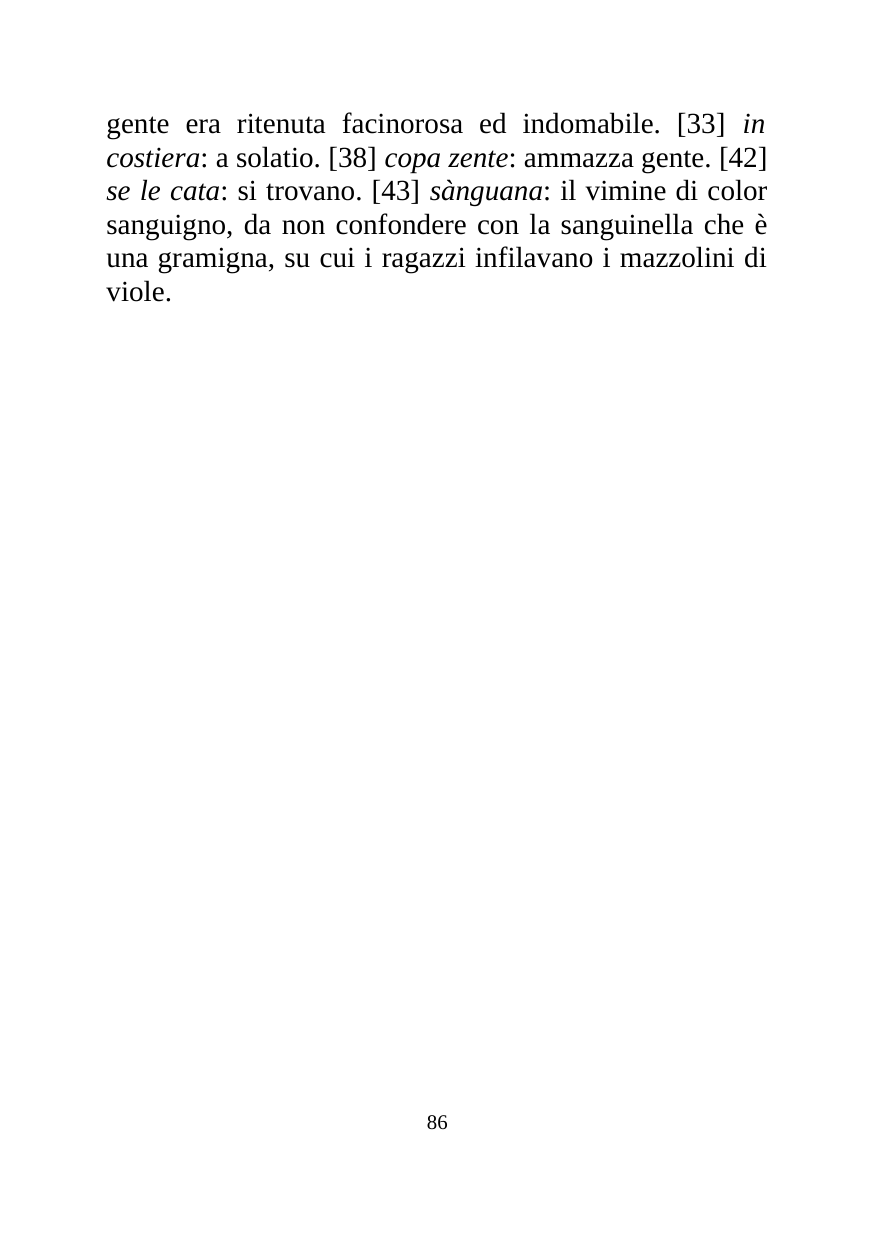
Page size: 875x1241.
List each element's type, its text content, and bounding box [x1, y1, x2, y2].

text gente era ritenuta facinorosa ed indomabile. [33] in costiera: a solatio. [38] copa zente: ammazza gente. [42] se le cata: si trovano. [43] sànguana: il vimine di color sanguigno, da non confondere con la sanguinella che è una gramigna, su cui i ragazzi infilavano i mazzolini di viole. [106, 106, 768, 307]
